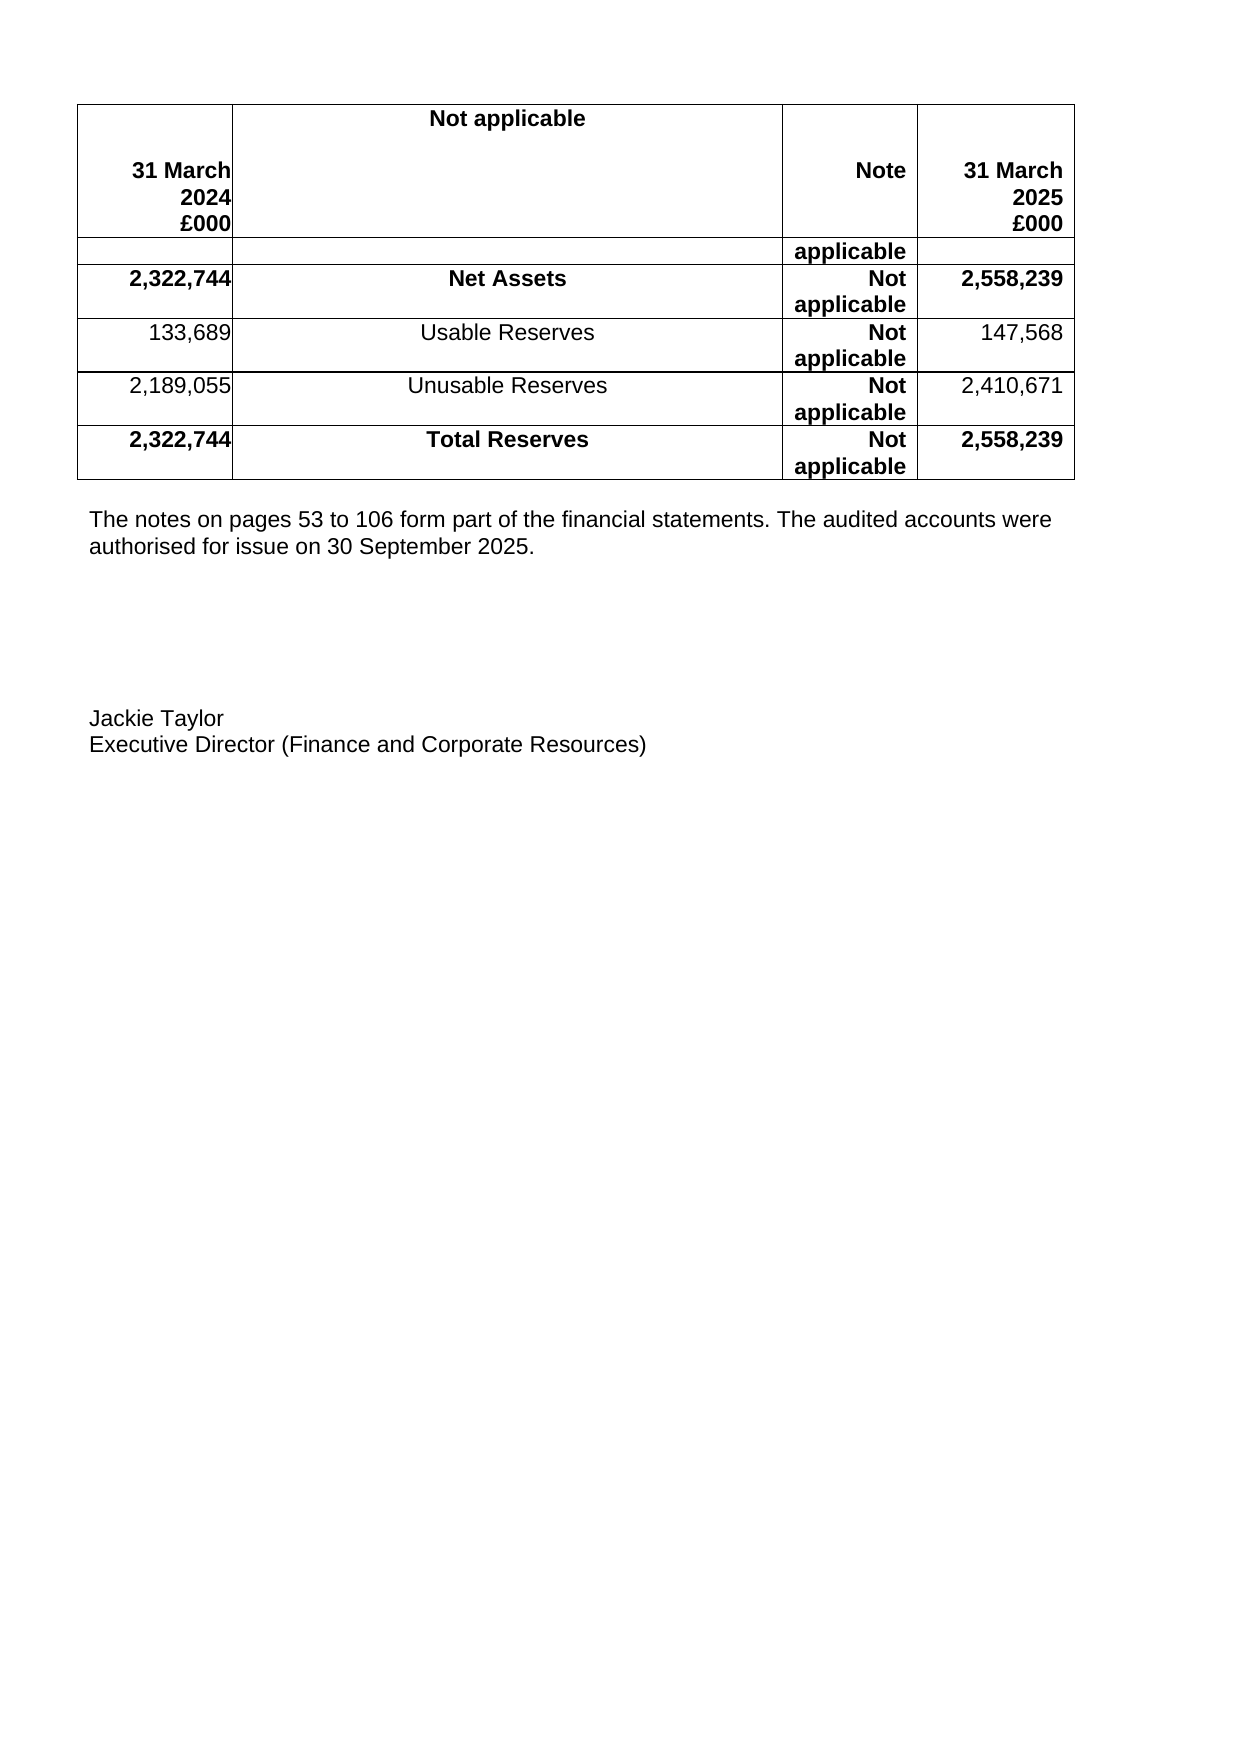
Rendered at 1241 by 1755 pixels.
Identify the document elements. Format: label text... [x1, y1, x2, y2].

table_cell Not applicable [783, 373, 917, 425]
table_cell Total Reserves [233, 426, 782, 479]
table_cell [78, 238, 232, 264]
table_cell Unusable Reserves [233, 373, 782, 425]
table_cell 2,322,744 [78, 265, 232, 318]
text Jackie Taylor Executive Director (Finance and Corporate Resources) [89, 705, 1074, 757]
table_cell Not applicable [783, 426, 917, 479]
table_cell applicable [783, 238, 917, 264]
text The notes on pages 53 to 106 form part of the financial statements. The audited accounts were authorised for issue on 30 September 2025. [89, 506, 1059, 559]
table_cell 2,410,671 [918, 373, 1074, 425]
table_cell 2,558,239 [918, 265, 1074, 318]
table_cell 133,689 [78, 319, 232, 371]
table_cell Not applicable [783, 265, 917, 318]
table_cell [918, 238, 1074, 264]
table_cell [233, 238, 782, 264]
table_cell 2,558,239 [918, 426, 1074, 479]
table_cell 147,568 [918, 319, 1074, 371]
table_cell Not applicable [783, 319, 917, 371]
table_header Not applicable [233, 105, 782, 237]
table_cell Net Assets [233, 265, 782, 318]
table_cell 2,322,744 [78, 426, 232, 479]
table_header 31 March 2025 £000 [918, 105, 1074, 237]
table_header 31 March 2024 £000 [78, 105, 232, 237]
table_header Note [783, 105, 917, 237]
table_cell 2,189,055 [78, 373, 232, 425]
table_cell Usable Reserves [233, 319, 782, 371]
